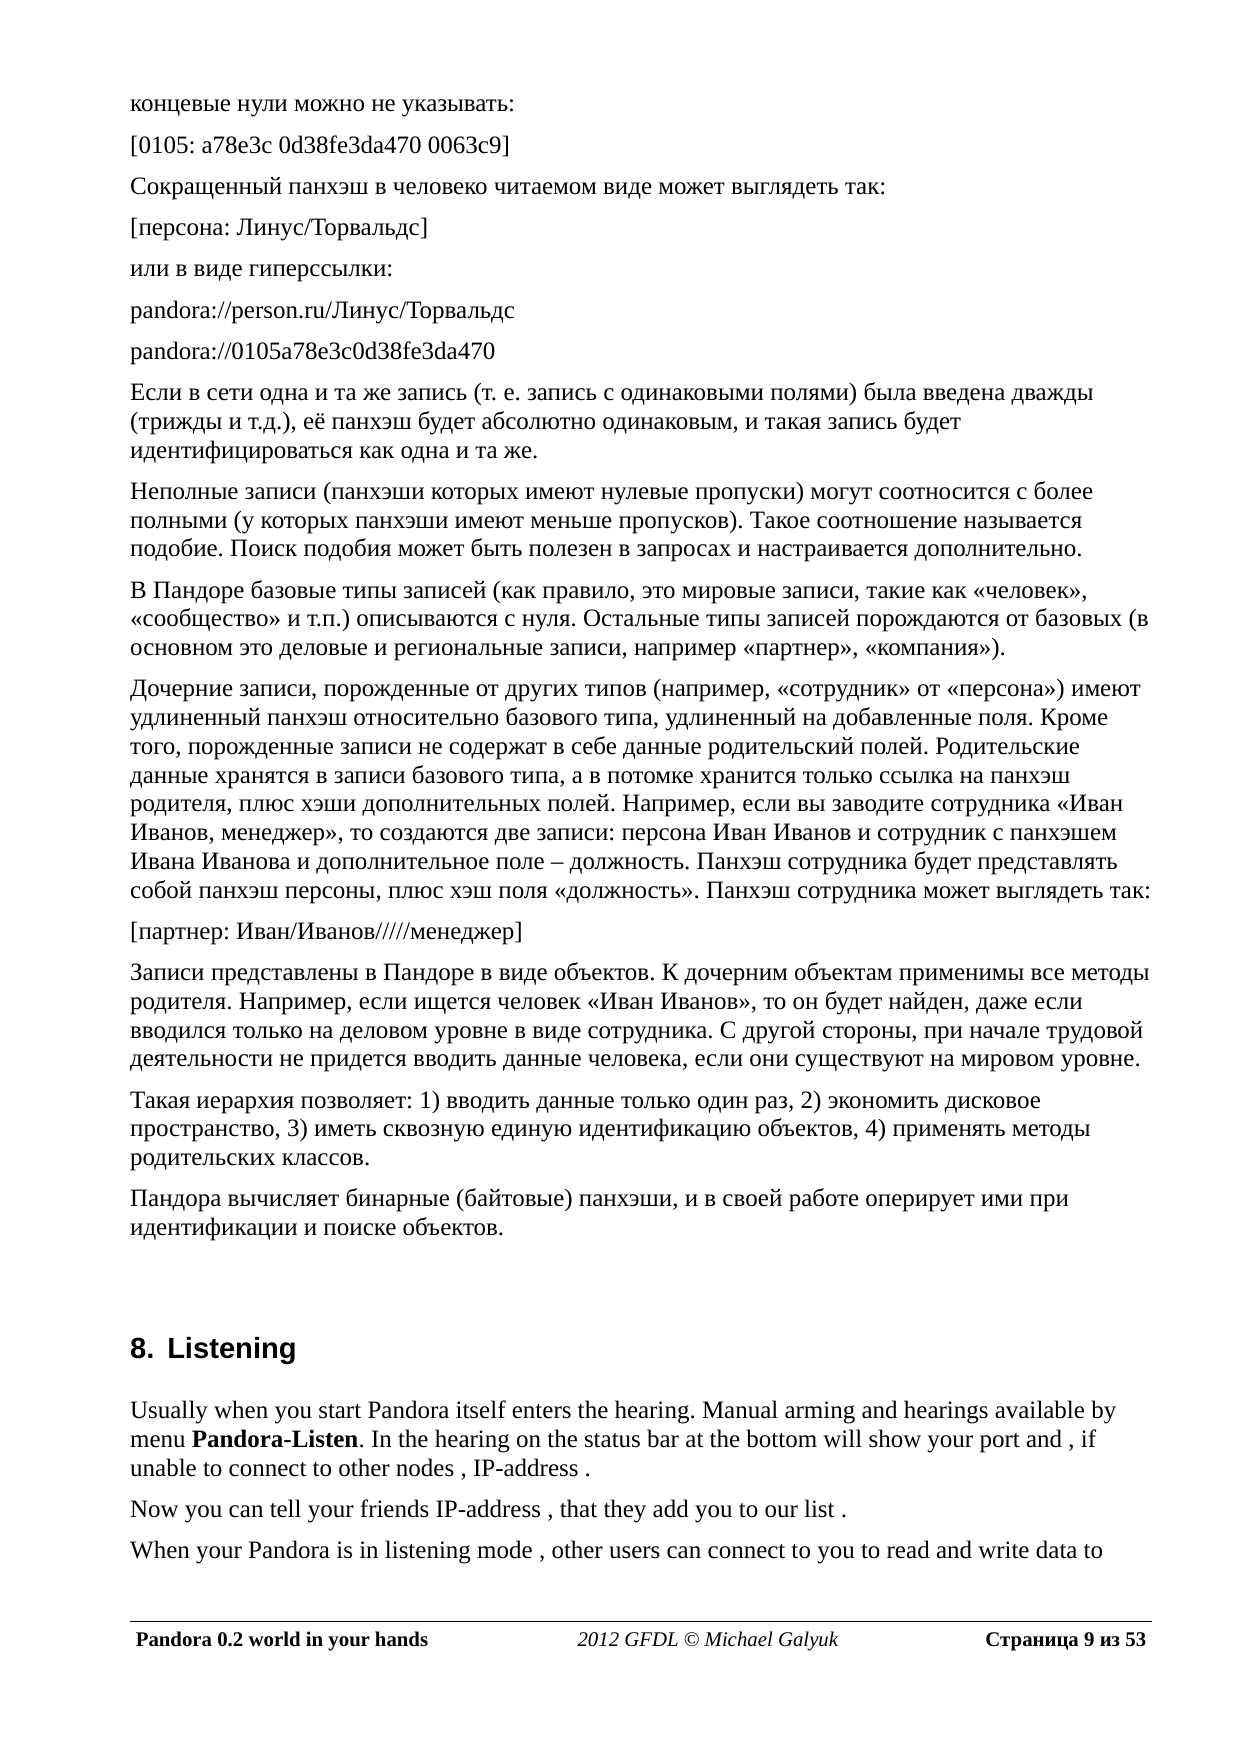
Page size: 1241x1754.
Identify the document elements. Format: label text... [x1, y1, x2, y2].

text [персона: Линус/Торвальдс] [130, 212, 1152, 241]
text Now you can tell your friends IP-address , that they add you to our list . [130, 1494, 1152, 1523]
text или в виде гиперссылки: [130, 253, 1152, 282]
text When your Pandora is in listening mode , other users can connect to you to read and write data to [130, 1535, 1152, 1564]
text Дочерние записи, порожденные от других типов (например, «сотрудник» от «персона») имеют удлиненный панхэш относительно базового типа, удлиненный на добавленные поля. Кроме того, порожденные записи не содержат в себе данные родительский полей. Родительские данные хранятся в записи базового типа, а в потомке хранится только ссылка на панхэш родителя, плюс хэши дополнительных полей. Например, если вы заводите сотрудника «Иван Иванов, менеджер», то создаются две записи: персона Иван Иванов и сотрудник с панхэшем Ивана Иванова и дополнительное поле – должность. Панхэш сотрудника будет представлять собой панхэш персоны, плюс хэш поля «должность». Панхэш сотрудника может выглядеть так: [130, 673, 1152, 903]
text Пандора вычисляет бинарные (байтовые) панхэши, и в своей работе оперирует ими при идентификации и поиске объектов. [130, 1183, 1152, 1241]
text концевые нули можно не указывать: [130, 88, 1152, 117]
text В Пандоре базовые типы записей (как правило, это мировые записи, такие как «человек», «сообщество» и т.п.) описываются с нуля. Остальные типы записей порождаются от базовых (в основном это деловые и региональные записи, например «партнер», «компания»). [130, 575, 1152, 661]
text pandora://0105a78e3c0d38fe3da470 [130, 336, 1152, 365]
text pandora://person.ru/Линус/Торвальдс [130, 295, 1152, 323]
text Если в сети одна и та же запись (т. е. запись с одинаковыми полями) была введена дважды (трижды и т.д.), её панхэш будет абсолютно одинаковым, и такая запись будет идентифицироваться как одна и та же. [130, 377, 1152, 463]
text Usually when you start Pandora itself enters the hearing. Manual arming and hearings available by menu Pandora-Listen. In the hearing on the status bar at the bottom will show your port and , if unable to connect to other nodes , IP-address . [130, 1395, 1152, 1481]
text [партнер: Иван/Иванов/////менеджер] [130, 916, 1152, 945]
text Неполные записи (панхэши которых имеют нулевые пропуски) могут соотносится с более полными (у которых панхэши имеют меньше пропусков). Такое соотношение называется подобие. Поиск подобия может быть полезен в запросах и настраивается дополнительно. [130, 476, 1152, 562]
text Такая иерархия позволяет: 1) вводить данные только один раз, 2) экономить дисковое пространство, 3) иметь сквозную единую идентификацию объектов, 4) применять методы родительских классов. [130, 1085, 1152, 1171]
text Сокращенный панхэш в человеко читаемом виде может выглядеть так: [130, 171, 1152, 200]
subtitle Listening [130, 1331, 1152, 1365]
text [0105: a78e3c 0d38fe3da470 0063c9] [130, 130, 1152, 158]
text Записи представлены в Пандоре в виде объектов. К дочерним объектам применимы все методы родителя. Например, если ищется человек «Иван Иванов», то он будет найден, даже если вводился только на деловом уровне в виде сотрудника. С другой стороны, при начале трудовой деятельности не придется вводить данные человека, если они существуют на мировом уровне. [130, 957, 1152, 1072]
